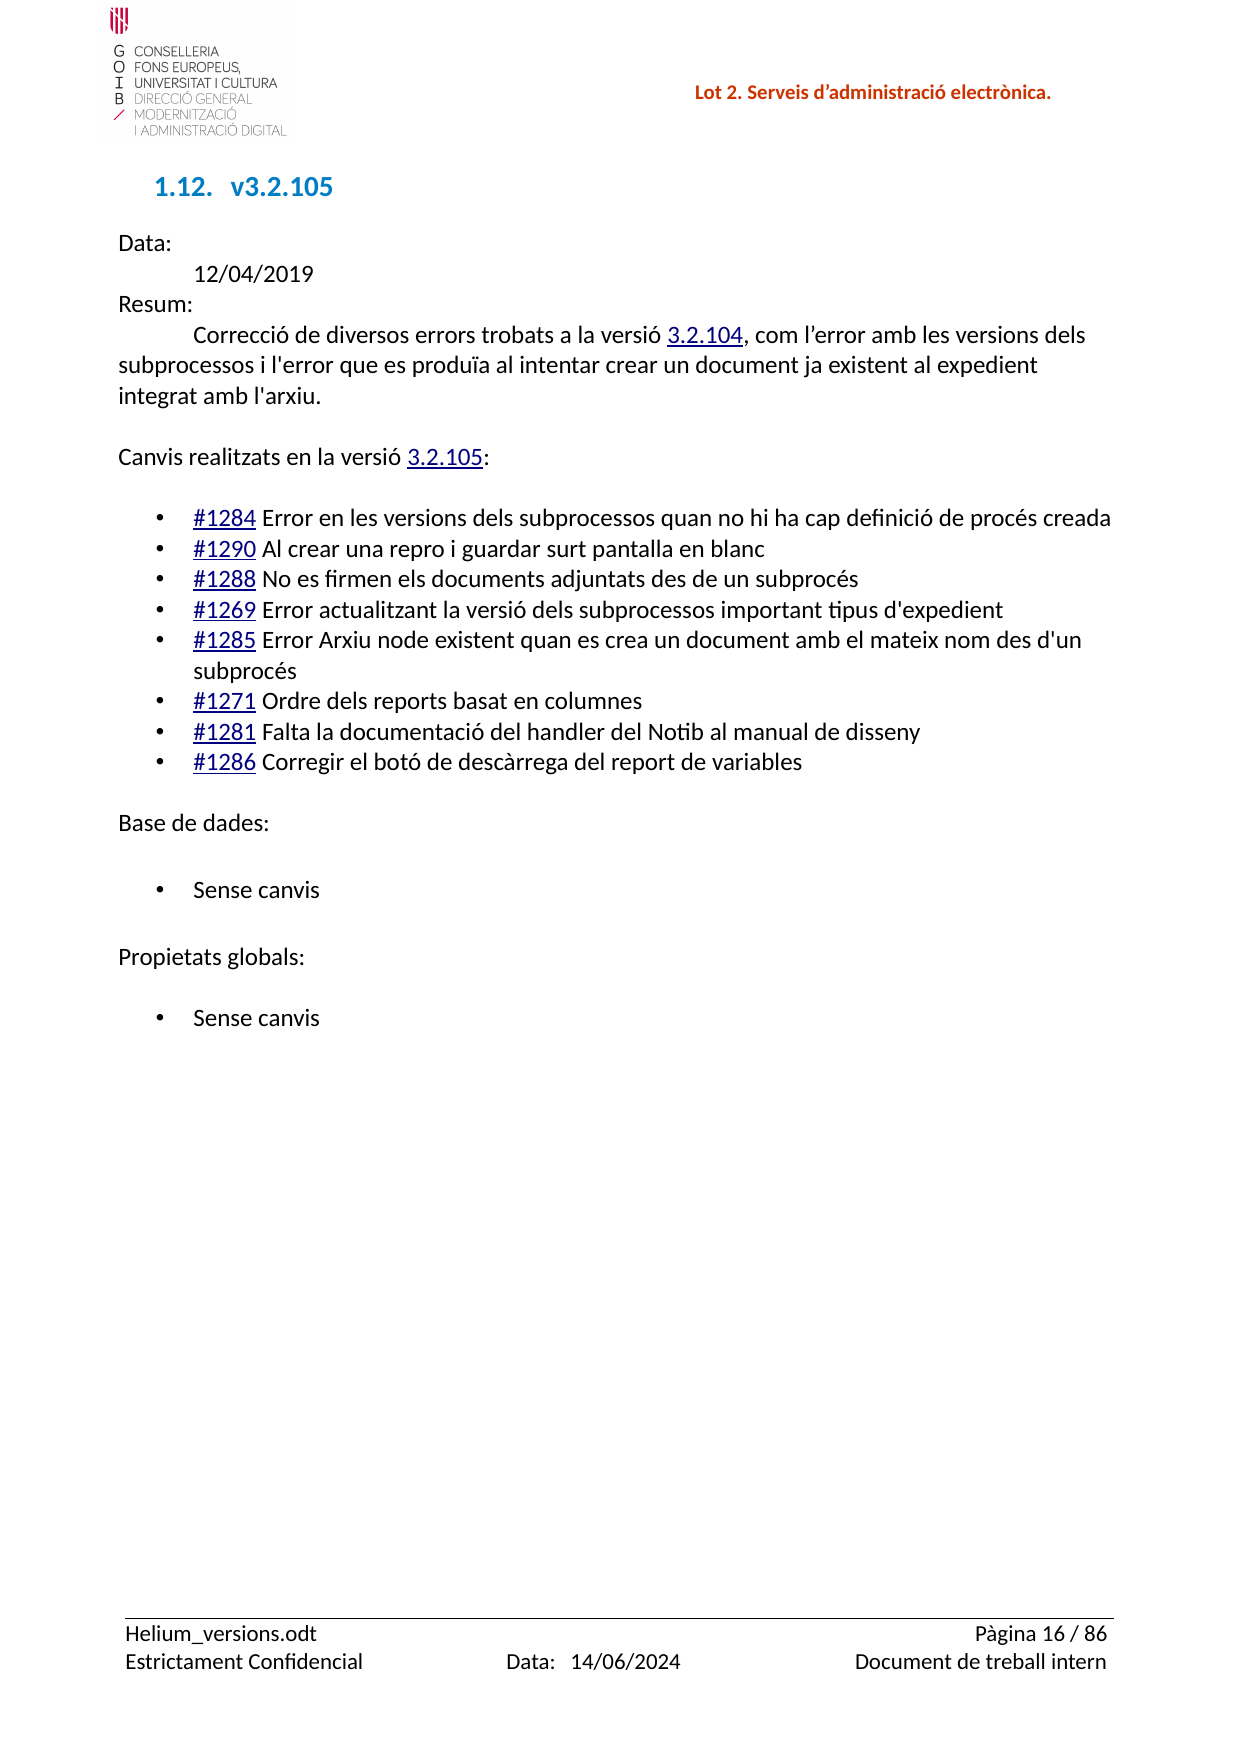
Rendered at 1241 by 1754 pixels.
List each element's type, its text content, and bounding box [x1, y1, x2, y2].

text Correcció de diversos errors trobats a la versió 3.2.104, com l’error amb les versions dels subprocessos i l'error que es produïa al intentar crear un document ja existent al expedient integrat amb l'arxiu. [118, 319, 1122, 411]
text 12/04/2019 [118, 258, 1122, 289]
subtitle v3.2.105 [153, 168, 1122, 204]
text Data: [118, 228, 1122, 258]
list #1286 Corregir el botó de descàrrega del report de variables [156, 746, 1122, 777]
text Canvis realitzats en la versió 3.2.105: [118, 441, 1122, 472]
list #1290 Al crear una repro i guardar surt pantalla en blanc [156, 533, 1122, 563]
list Sense canvis [156, 874, 1122, 905]
text Propietats globals: [118, 941, 1122, 972]
list #1284 Error en les versions dels subprocessos quan no hi ha cap definició de procés creada [156, 502, 1122, 533]
list #1281 Falta la documentació del handler del Notib al manual de disseny [156, 716, 1122, 746]
list #1269 Error actualitzant la versió dels subprocessos important tipus d'expedient [156, 594, 1122, 624]
picture [100, 0, 297, 144]
text Base de dades: [118, 807, 1122, 838]
list #1288 No es firmen els documents adjuntats des de un subprocés [156, 563, 1122, 594]
list #1285 Error Arxiu node existent quan es crea un document amb el mateix nom des d'un subprocés [156, 624, 1122, 685]
list #1271 Ordre dels reports basat en columnes [156, 685, 1122, 716]
text Resum: [118, 289, 1122, 319]
list Sense canvis [156, 1002, 1122, 1033]
